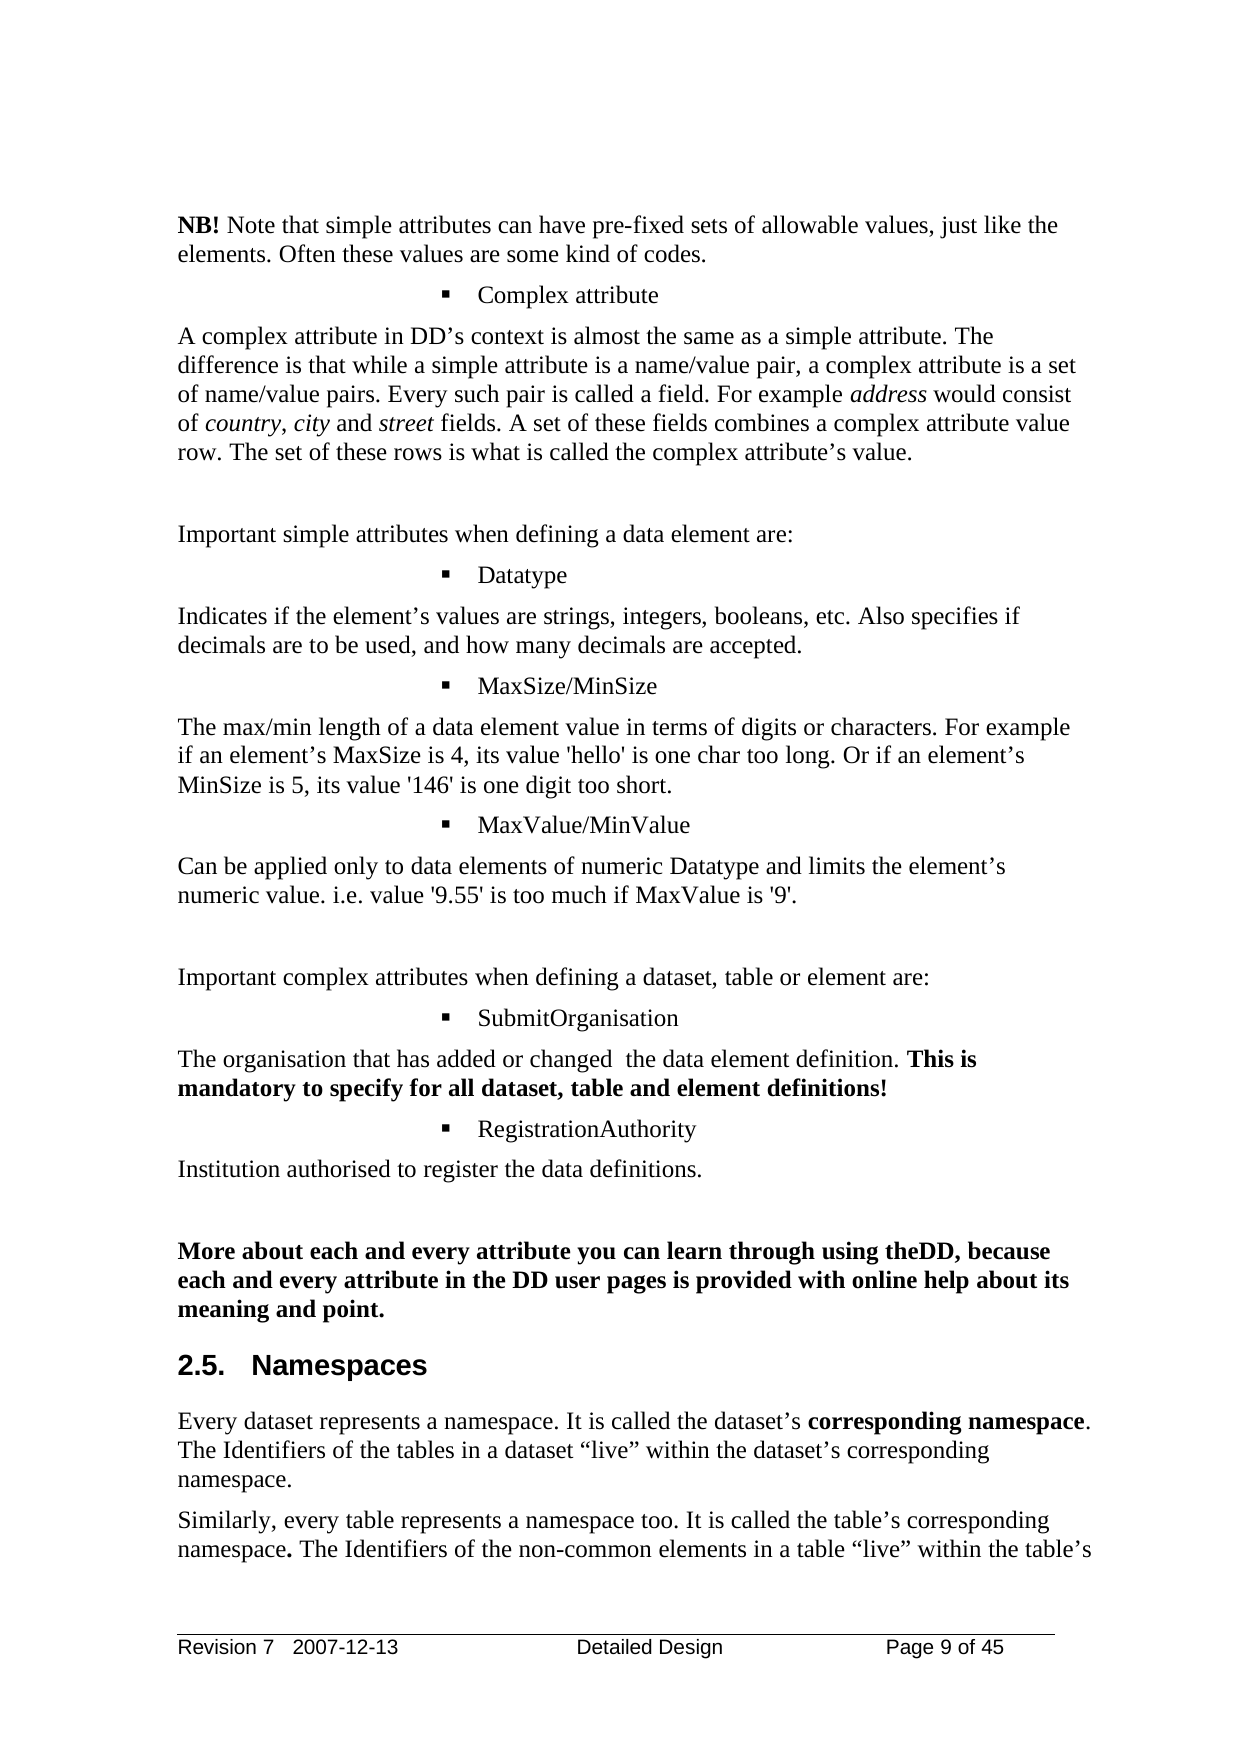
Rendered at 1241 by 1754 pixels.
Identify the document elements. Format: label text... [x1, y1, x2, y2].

list Complex attribute [440, 280, 1092, 309]
text NB! Note that simple attributes can have pre-fixed sets of allowable values, just like the elements. Often these values are some kind of codes. [177, 210, 1092, 268]
subtitle Namespaces [177, 1348, 1092, 1381]
text Institution authorised to register the data definitions. [177, 1154, 1092, 1183]
text Indicates if the element’s values are strings, integers, booleans, etc. Also specifies if decimals are to be used, and how many decimals are accepted. [177, 601, 1092, 659]
text Similarly, every table represents a namespace too. It is called the table’s corresponding namespace. The Identifiers of the non-common elements in a table “live” within the table’s [177, 1505, 1092, 1563]
list SubmitOrganisation [440, 1003, 1092, 1032]
text The organisation that has added or changed the data element definition. This is mandatory to specify for all dataset, table and element definitions! [177, 1043, 1092, 1102]
text Important simple attributes when defining a data element are: [177, 519, 1092, 548]
list MaxSize/MinSize [440, 671, 1092, 699]
text Important complex attributes when defining a dataset, table or element are: [177, 962, 1092, 991]
list MaxValue/MinValue [440, 810, 1092, 839]
text Can be applied only to data elements of numeric Datatype and limits the element’s numeric value. i.e. value '9.55' is too much if MaxValue is '9'. [177, 851, 1092, 909]
text Every dataset represents a namespace. It is called the dataset’s corresponding namespace. The Identifiers of the tables in a dataset “live” within the dataset’s corresponding namespace. [177, 1406, 1092, 1493]
list RegistrationAuthority [440, 1113, 1092, 1142]
text A complex attribute in DD’s context is almost the same as a simple attribute. The difference is that while a simple attribute is a name/value pair, a complex attribute is a set of name/value pairs. Every such pair is called a field. For example address would consist of country, city and street fields. A set of these fields combines a complex attribute value row. The set of these rows is what is called the complex attribute’s value. [177, 321, 1092, 466]
text The max/min length of a data element value in terms of digits or characters. For example if an element’s MaxSize is 4, its value 'hello' is one char too long. Or if an element’s MinSize is 5, its value '146' is one digit too short. [177, 711, 1092, 798]
list Datatype [440, 560, 1092, 589]
text More about each and every attribute you can learn through using theDD, because each and every attribute in the DD user pages is provided with online help about its meaning and point. [177, 1236, 1092, 1323]
